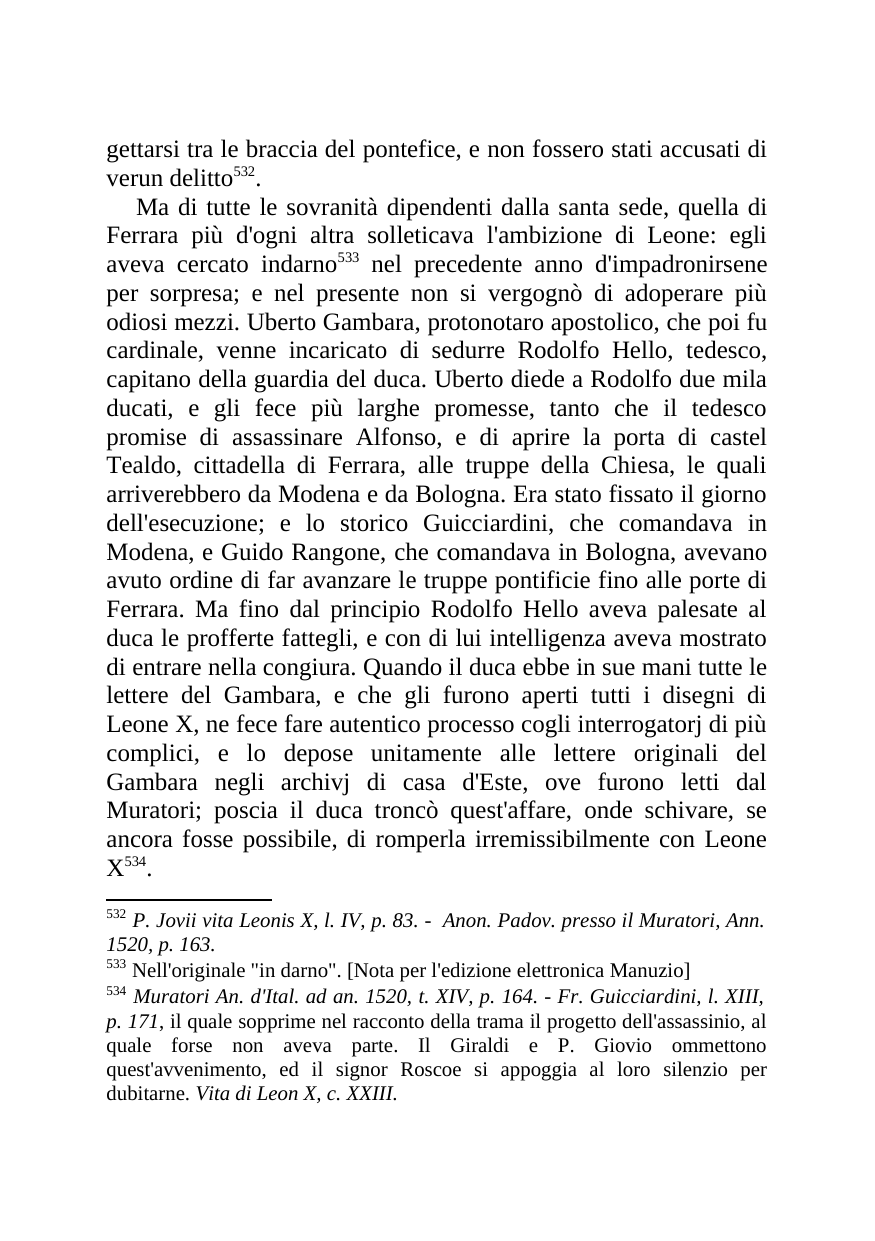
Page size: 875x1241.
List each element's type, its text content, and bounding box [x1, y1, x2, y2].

text P. Jovii vita Leonis X, l. IV, p. 83. - Anon. Padov. presso il Muratori, Ann. 1520, p. 163. [106, 906, 768, 956]
text gettarsi tra le braccia del pontefice, e non fossero stati accusati di verun delitto. [106, 134, 768, 192]
text Nell'originale "in darno". [Nota per l'edizione elettronica Manuzio] [106, 956, 768, 983]
text Ma di tutte le sovranità dipendenti dalla santa sede, quella di Ferrara più d'ogni altra solleticava l'ambizione di Leone: egli aveva cercato indarno nel precedente anno d'impadronirsene per sorpresa; e nel presente non si vergognò di adoperare più odiosi mezzi. Uberto Gambara, protonotaro apostolico, che poi fu cardinale, venne incaricato di sedurre Rodolfo Hello, tedesco, capitano della guardia del duca. Uberto diede a Rodolfo due mila ducati, e gli fece più larghe promesse, tanto che il tedesco promise di assassinare Alfonso, e di aprire la porta di castel Tealdo, cittadella di Ferrara, alle truppe della Chiesa, le quali arriverebbero da Modena e da Bologna. Era stato fissato il giorno dell'esecuzione; e lo storico Guicciardini, che comandava in Modena, e Guido Rangone, che comandava in Bologna, avevano avuto ordine di far avanzare le truppe pontificie fino alle porte di Ferrara. Ma fino dal principio Rodolfo Hello aveva palesate al duca le profferte fattegli, e con di lui intelligenza aveva mostrato di entrare nella congiura. Quando il duca ebbe in sue mani tutte le lettere del Gambara, e che gli furono aperti tutti i disegni di Leone X, ne fece fare autentico processo cogli interrogatorj di più complici, e lo depose unitamente alle lettere originali del Gambara negli archivj di casa d'Este, ove furono letti dal Muratori; poscia il duca troncò quest'affare, onde schivare, se ancora fosse possibile, di romperla irremissibilmente con Leone X. [106, 192, 768, 882]
text Muratori An. d'Ital. ad an. 1520, t. XIV, p. 164. - Fr. Guicciardini, l. XIII, p. 171, il quale sopprime nel racconto della trama il progetto dell'assassinio, al quale forse non aveva parte. Il Giraldi e P. Giovio ommettono quest'avvenimento, ed il signor Roscoe si appoggia al loro silenzio per dubitarne. Vita di Leon X, c. XXIII. [106, 983, 768, 1105]
